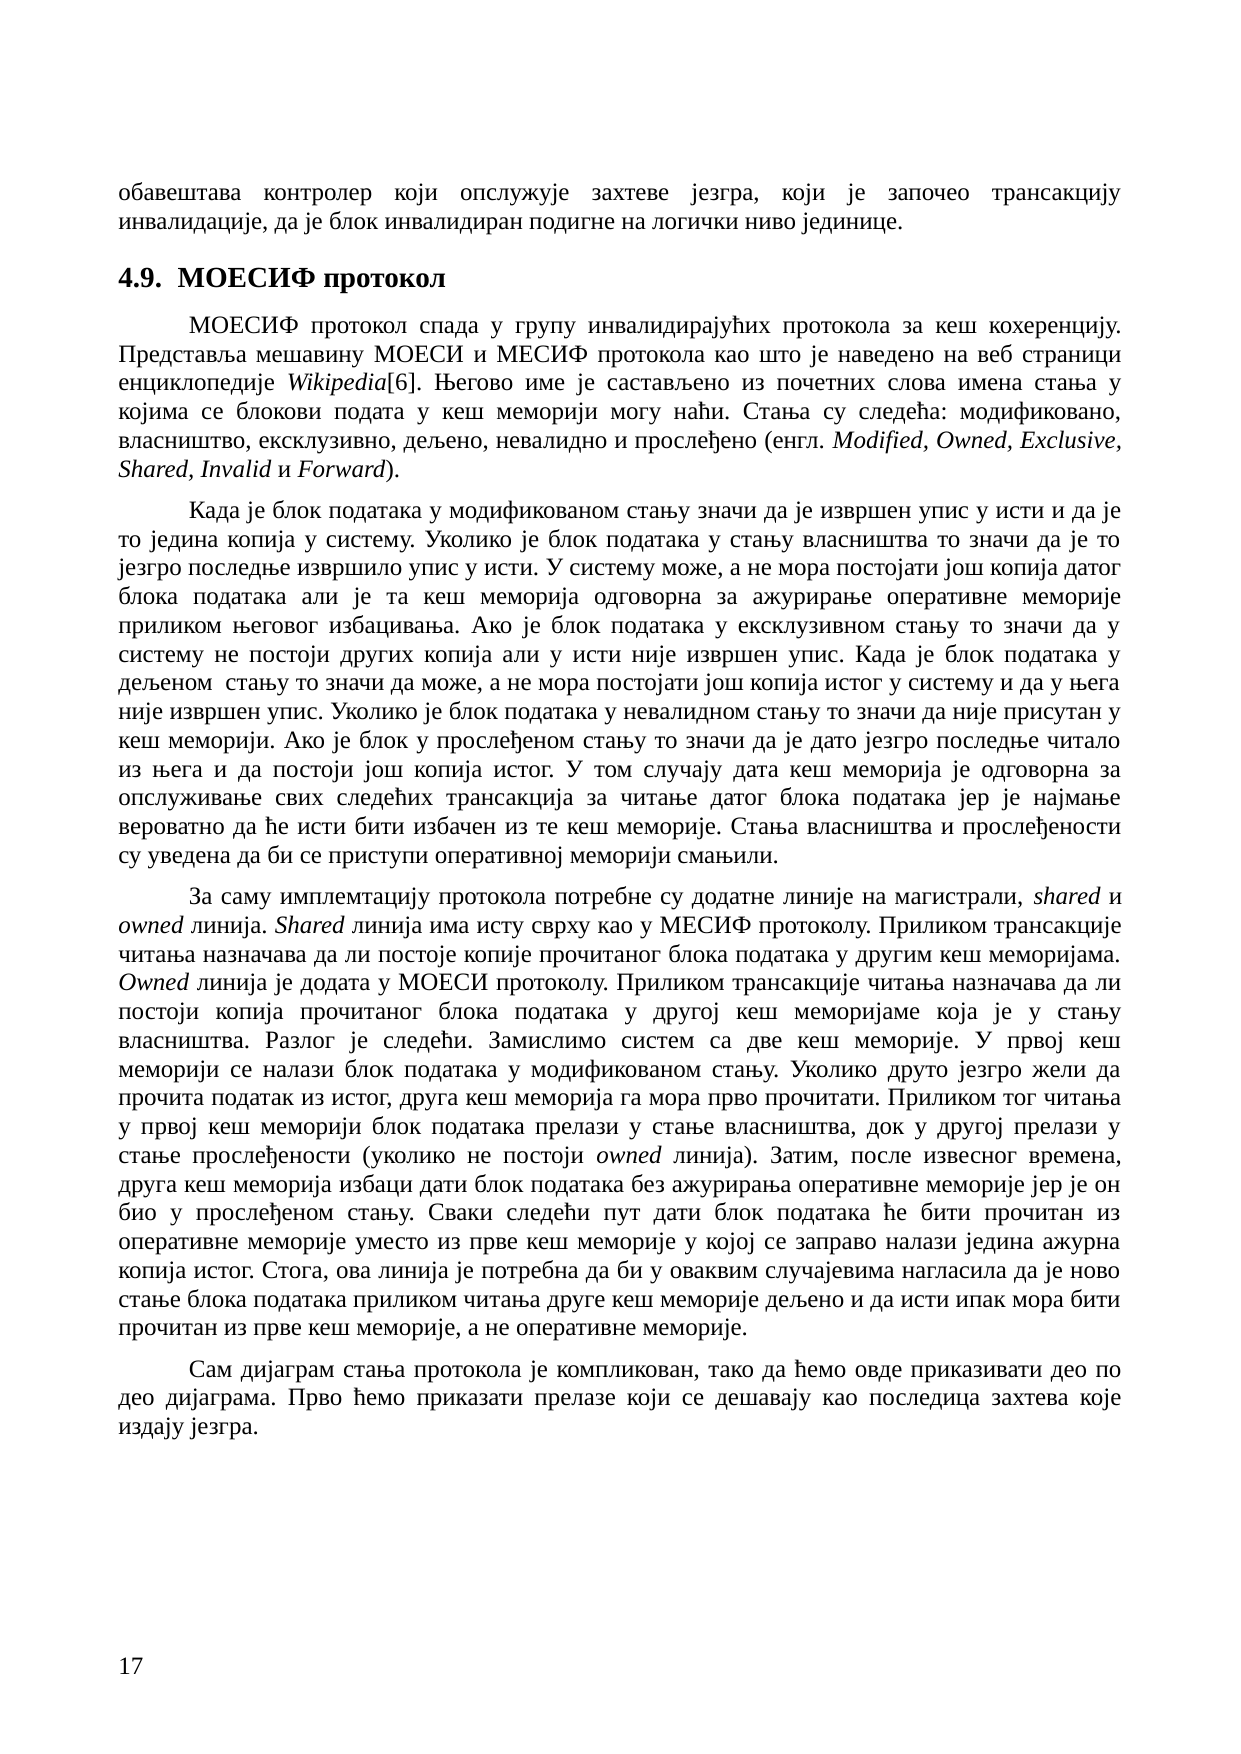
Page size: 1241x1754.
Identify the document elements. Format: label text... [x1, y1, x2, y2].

list МОЕСИФ протокол [118, 260, 1122, 293]
text Сам дијаграм стања протокола је компликован, тако да ћемо овде приказивати део по део дијаграма. Прво ћемо приказати прелазе који се дешавају као последица захтева које издају језгра. [118, 1354, 1122, 1440]
text Када је блок података у модификованом стању значи да је извршен упис у исти и да је то једина копија у систему. Уколико је блок података у стању власништва то значи да је то језгро последње извршило упис у исти. У систему може, а не мора постојати још копија датог блока података али је та кеш меморија одговорна за ажурирање оперативне меморије приликом његовог избацивања. Ако је блок података у ексклузивном стању то значи да у систему не постоји других копија али у исти није извршен упис. Када је блок података у дељеном стању то значи да може, а не мора постојати још копија истог у систему и да у њега није извршен упис. Уколико је блок података у невалидном стању то значи да није присутан у кеш меморији. Ако је блок у прослеђеном стању то значи да је дато језгро последње читало из њега и да постоји још копија истог. У том случају дата кеш меморија је одговорна за опслуживање свих следећих трансакција за читање датог блока података јер је најмање вероватно да ће исти бити избачен из те кеш меморије. Стања власништва и прослеђености су уведена да би се приступи оперативној меморији смањили. [118, 495, 1122, 869]
text обавештава контролер који опслужује захтеве језгра, који је започео трансакцију инвалидације, да је блок инвалидиран подигне на логички ниво јединице. [118, 177, 1122, 235]
text МОЕСИФ протокол спада у групу инвалидирајућих протокола за кеш кохеренцију. Представља мешавину МОЕСИ и МЕСИФ протокола као што је наведено на веб страници енциклопедије Wikipedia[6]. Његово име је састављено из почетних слова имена стања у којима се блокови подата у кеш меморији могу наћи. Стања су следећа: модификовано, власништво, ексклузивно, дељено, невалидно и прослеђено (енгл. Modified, Owned, Exclusive, Shared, Invalid и Forward). [118, 310, 1122, 482]
text За саму имплемтацију протокола потребне су додатне линије на магистрали, shared и owned линија. Shared линија има исту сврху као у МЕСИФ протоколу. Приликом трансакције читања назначава да ли постоје копије прочитаног блока података у другим кеш меморијама. Owned линија је додата у МОЕСИ протоколу. Приликом трансакције читања назначава да ли постоји копија прочитаног блока података у другој кеш меморијаме која је у стању власништва. Разлог је следећи. Замислимо систем са две кеш меморије. У првој кеш меморији се налази блок података у модификованом стању. Уколико друто језгро жели да прочита податак из истог, друга кеш меморија га мора прво прочитати. Приликом тог читања у првој кеш меморији блок података прелази у стање власништва, док у другој прелази у стање прослеђености (уколико не постоји owned линија). Затим, после извесног времена, другa кеш меморија избаци дати блок података без ажурирања оперативне меморије јер је он био у прослеђеном стању. Сваки следећи пут дати блок података ће бити прочитан из оперативне меморије уместо из прве кеш меморије у којој се заправо налази једина ажурна копија истог. Стога, ова линија је потребна да би у оваквим случајевима нагласила да је ново стање блока података приликом читања друге кеш меморије дељено и да исти ипак мора бити прочитан из прве кеш меморије, а не оперативне меморије. [118, 881, 1122, 1341]
